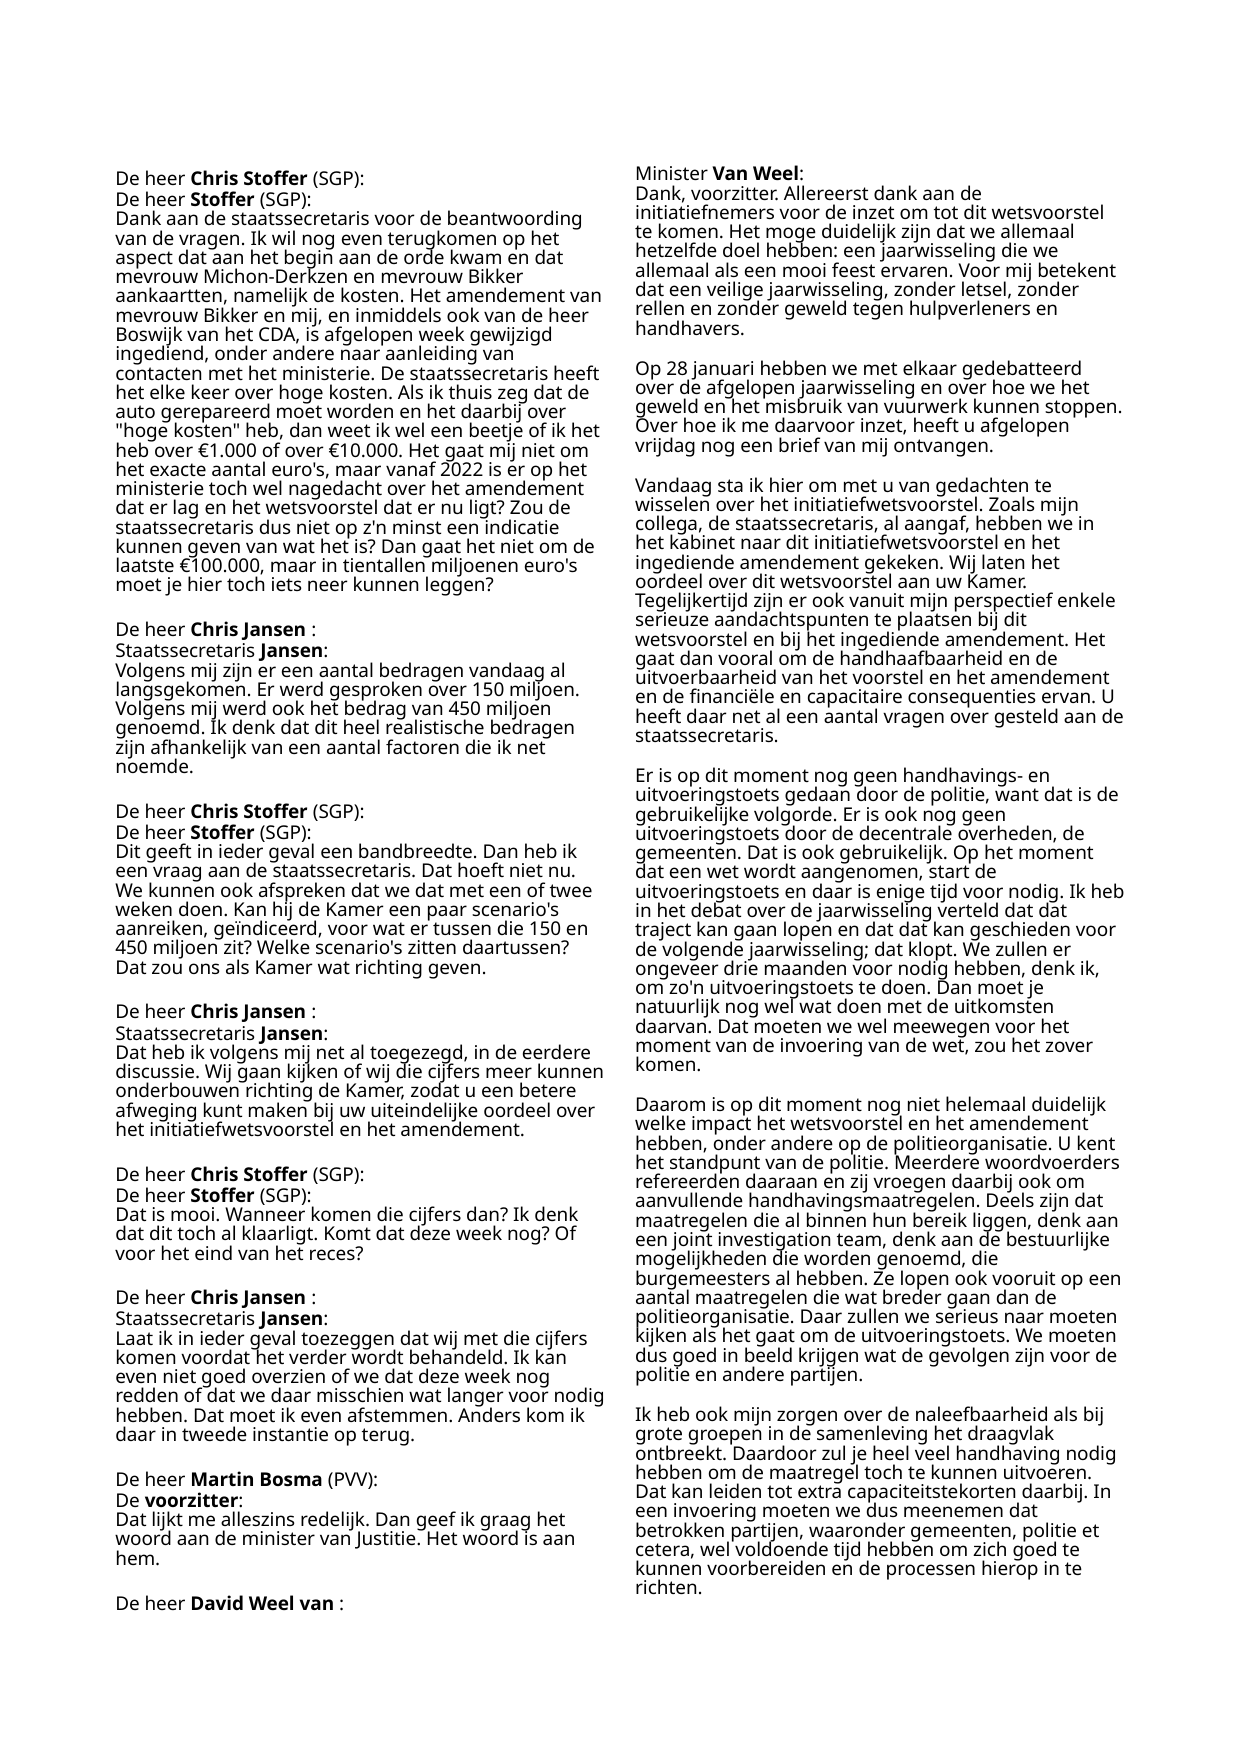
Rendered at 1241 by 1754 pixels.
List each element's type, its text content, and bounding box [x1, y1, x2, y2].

text Staatssecretaris Jansen: [115, 642, 605, 662]
text Op 28 januari hebben we met elkaar gedebatteerd over de afgelopen jaarwisseling en over hoe we het geweld en het misbruik van vuurwerk kunnen stoppen. Over hoe ik me daarvoor inzet, heeft u afgelopen vrijdag nog een brief van mij ontvangen. [635, 359, 1125, 456]
text Dat heb ik volgens mij net al toegezegd, in de eerdere discussie. Wij gaan kijken of wij die cijfers meer kunnen onderbouwen richting de Kamer, zodat u een betere afweging kunt maken bij uw uiteindelijke oordeel over het initiatiefwetsvoorstel en het amendement. [115, 1044, 605, 1140]
text De heer Martin Bosma (PVV): [115, 1466, 605, 1492]
text Dat lijkt me alleszins redelijk. Dan geef ik graag het woord aan de minister van Justitie. Het woord is aan hem. [115, 1511, 605, 1569]
text De heer Chris Jansen : [115, 1284, 605, 1310]
text Volgens mij zijn er een aantal bedragen vandaag al langsgekomen. Er werd gesproken over 150 miljoen. Volgens mij werd ook het bedrag van 450 miljoen genoemd. Ik denk dat dit heel realistische bedragen zijn afhankelijk van een aantal factoren die ik net noemde. [115, 662, 605, 777]
text De voorzitter: [115, 1492, 605, 1511]
text Dit geeft in ieder geval een bandbreedte. Dan heb ik een vraag aan de staatssecretaris. Dat hoeft niet nu. We kunnen ook afspreken dat we dat met een of twee weken doen. Kan hij de Kamer een paar scenario's aanreiken, geïndiceerd, voor wat er tussen die 150 en 450 miljoen zit? Welke scenario's zitten daartussen? Dat zou ons als Kamer wat richting geven. [115, 843, 605, 978]
text Minister Van Weel: [635, 165, 1125, 184]
text Dank, voorzitter. Allereerst dank aan de initiatiefnemers voor de inzet om tot dit wetsvoorstel te komen. Het moge duidelijk zijn dat we allemaal hetzelfde doel hebben: een jaarwisseling die we allemaal als een mooi feest ervaren. Voor mij betekent dat een veilige jaarwisseling, zonder letsel, zonder rellen en zonder geweld tegen hulpverleners en handhavers. [635, 184, 1125, 339]
text Daarom is op dit moment nog niet helemaal duidelijk welke impact het wetsvoorstel en het amendement hebben, onder andere op de politieorganisatie. U kent het standpunt van de politie. Meerdere woordvoerders refereerden daaraan en zij vroegen daarbij ook om aanvullende handhavingsmaatregelen. Deels zijn dat maatregelen die al binnen hun bereik liggen, denk aan een joint investigation team, denk aan de bestuurlijke mogelijkheden die worden genoemd, die burgemeesters al hebben. Ze lopen ook vooruit op een aantal maatregelen die wat breder gaan dan de politieorganisatie. Daar zullen we serieus naar moeten kijken als het gaat om de uitvoeringstoets. We moeten dus goed in beeld krijgen wat de gevolgen zijn voor de politie en andere partijen. [635, 1096, 1125, 1385]
text Er is op dit moment nog geen handhavings- en uitvoeringstoets gedaan door de politie, want dat is de gebruikelijke volgorde. Er is ook nog geen uitvoeringstoets door de decentrale overheden, de gemeenten. Dat is ook gebruikelijk. Op het moment dat een wet wordt aangenomen, start de uitvoeringstoets en daar is enige tijd voor nodig. Ik heb in het debat over de jaarwisseling verteld dat dat traject kan gaan lopen en dat dat kan geschieden voor de volgende jaarwisseling; dat klopt. We zullen er ongeveer drie maanden voor nodig hebben, denk ik, om zo'n uitvoeringstoets te doen. Dan moet je natuurlijk nog wel wat doen met de uitkomsten daarvan. Dat moeten we wel meewegen voor het moment van de invoering van de wet, zou het zover komen. [635, 767, 1125, 1075]
text De heer Chris Stoffer (SGP): [115, 798, 605, 824]
text De heer Chris Jansen : [115, 999, 605, 1024]
text De heer Stoffer (SGP): [115, 1187, 605, 1206]
text De heer David Weel van : [115, 1590, 605, 1615]
text Dat is mooi. Wanneer komen die cijfers dan? Ik denk dat dit toch al klaarligt. Komt dat deze week nog? Of voor het eind van het reces? [115, 1206, 605, 1264]
text Staatssecretaris Jansen: [115, 1310, 605, 1329]
text De heer Chris Stoffer (SGP): [115, 1161, 605, 1187]
text De heer Stoffer (SGP): [115, 824, 605, 843]
text Staatssecretaris Jansen: [115, 1024, 605, 1044]
text Vandaag sta ik hier om met u van gedachten te wisselen over het initiatiefwetsvoorstel. Zoals mijn collega, de staatssecretaris, al aangaf, hebben we in het kabinet naar dit initiatiefwetsvoorstel en het ingediende amendement gekeken. Wij laten het oordeel over dit wetsvoorstel aan uw Kamer. Tegelijkertijd zijn er ook vanuit mijn perspectief enkele serieuze aandachtspunten te plaatsen bij dit wetsvoorstel en bij het ingediende amendement. Het gaat dan vooral om de handhaafbaarheid en de uitvoerbaarheid van het voorstel en het amendement en de financiële en capacitaire consequenties ervan. U heeft daar net al een aantal vragen over gesteld aan de staatssecretaris. [635, 477, 1125, 746]
text Ik heb ook mijn zorgen over de naleefbaarheid als bij grote groepen in de samenleving het draagvlak ontbreekt. Daardoor zul je heel veel handhaving nodig hebben om de maatregel toch te kunnen uitvoeren. Dat kan leiden tot extra capaciteitstekorten daarbij. In een invoering moeten we dus meenemen dat betrokken partijen, waaronder gemeenten, politie et cetera, wel voldoende tijd hebben om zich goed te kunnen voorbereiden en de processen hierop in te richten. [635, 1406, 1125, 1599]
text De heer Chris Stoffer (SGP): [115, 165, 605, 191]
text Laat ik in ieder geval toezeggen dat wij met die cijfers komen voordat het verder wordt behandeld. Ik kan even niet goed overzien of we dat deze week nog redden of dat we daar misschien wat langer voor nodig hebben. Dat moet ik even afstemmen. Anders kom ik daar in tweede instantie op terug. [115, 1329, 605, 1445]
text De heer Stoffer (SGP): [115, 191, 605, 210]
text Dank aan de staatssecretaris voor de beantwoording van de vragen. Ik wil nog even terugkomen op het aspect dat aan het begin aan de orde kwam en dat mevrouw Michon-Derkzen en mevrouw Bikker aankaartten, namelijk de kosten. Het amendement van mevrouw Bikker en mij, en inmiddels ook van de heer Boswijk van het CDA, is afgelopen week gewijzigd ingediend, onder andere naar aanleiding van contacten met het ministerie. De staatssecretaris heeft het elke keer over hoge kosten. Als ik thuis zeg dat de auto gerepareerd moet worden en het daarbij over "hoge kosten" heb, dan weet ik wel een beetje of ik het heb over €1.000 of over €10.000. Het gaat mij niet om het exacte aantal euro's, maar vanaf 2022 is er op het ministerie toch wel nagedacht over het amendement dat er lag en het wetsvoorstel dat er nu ligt? Zou de staatssecretaris dus niet op z'n minst een indicatie kunnen geven van wat het is? Dan gaat het niet om de laatste €100.000, maar in tientallen miljoenen euro's moet je hier toch iets neer kunnen leggen? [115, 210, 605, 596]
text De heer Chris Jansen : [115, 617, 605, 642]
